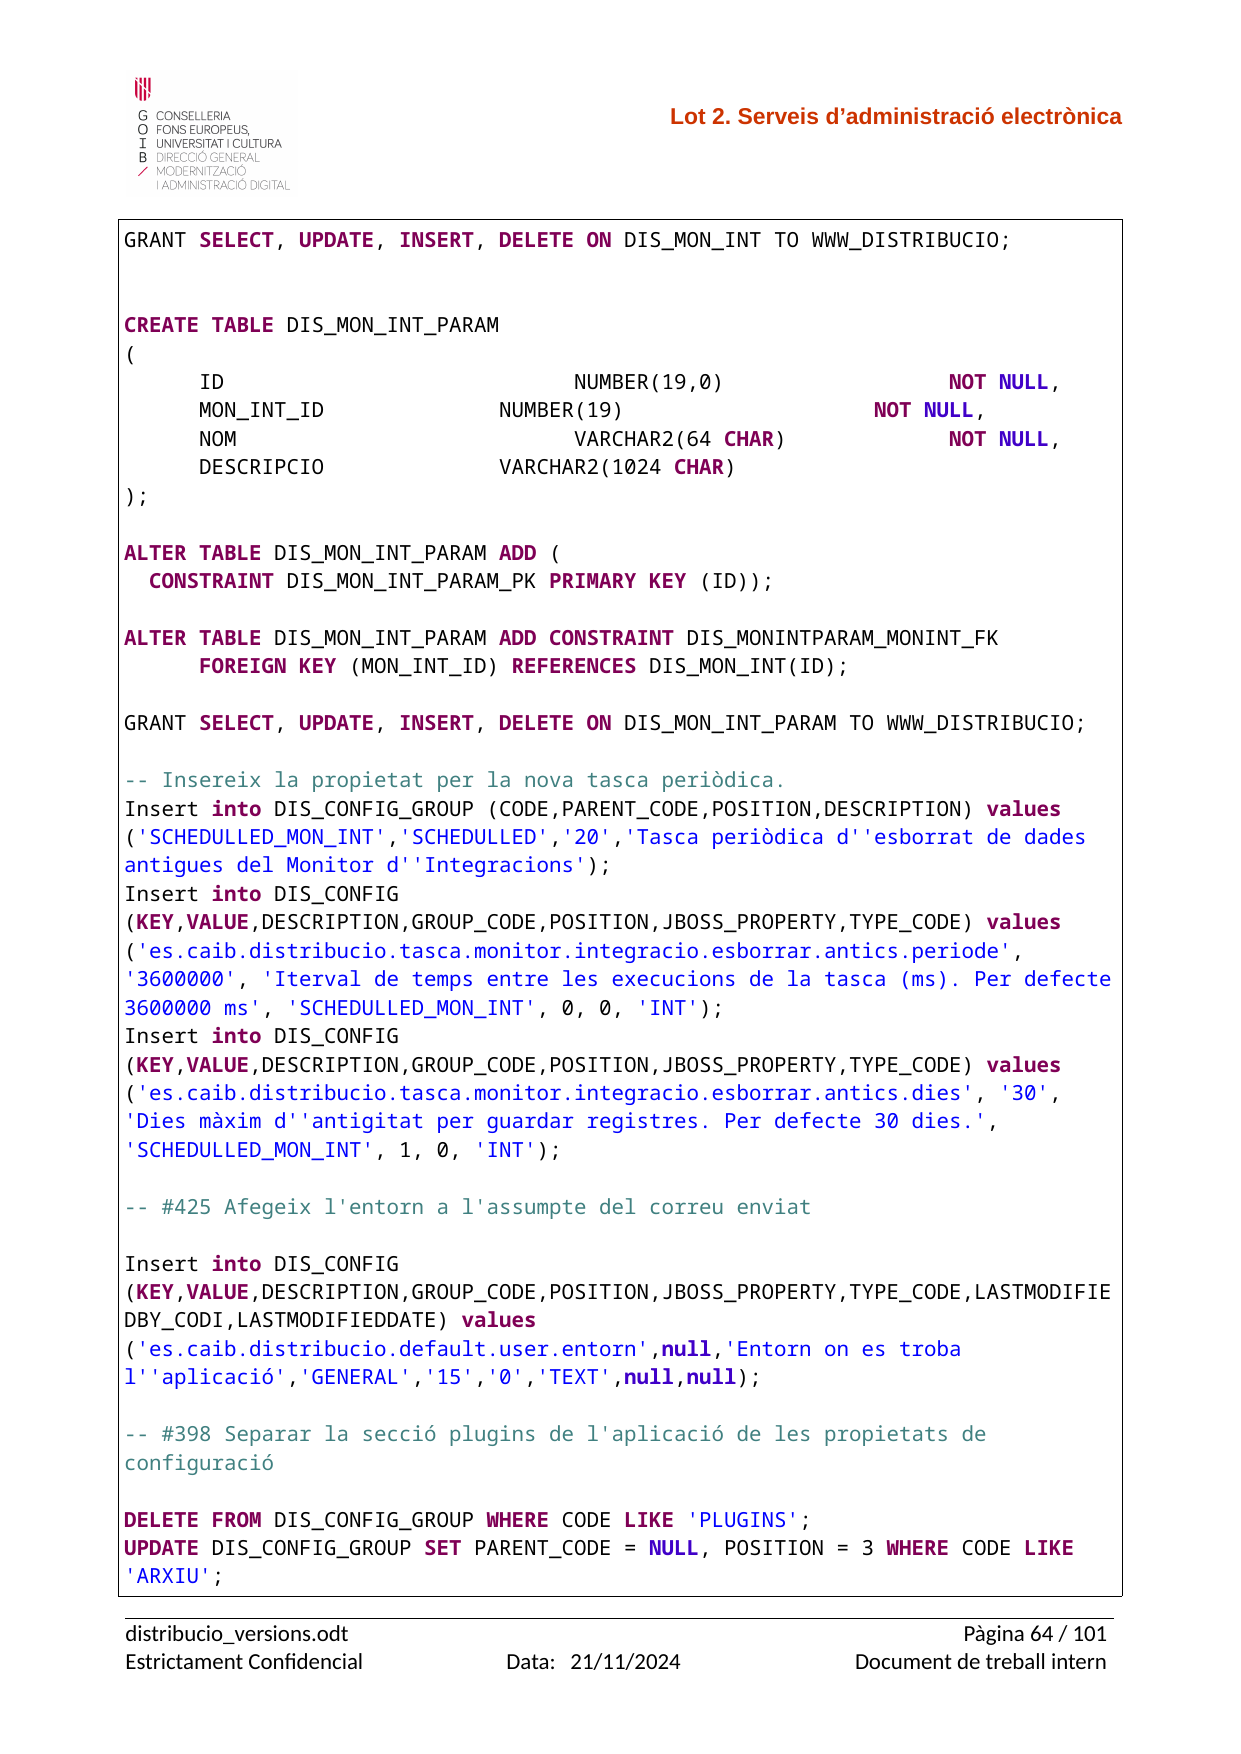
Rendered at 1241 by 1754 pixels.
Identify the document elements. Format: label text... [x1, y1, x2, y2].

picture [126, 70, 299, 197]
table_header GRANT SELECT, UPDATE, INSERT, DELETE ON DIS_MON_INT TO WWW_DISTRIBUCIO; CREATE TABLE DIS_MON_INT_PARAM ( ID NUMBER(19,0) NOT NULL, MON_INT_ID NUMBER(19) NOT NULL, NOM VARCHAR2(64 CHAR) NOT NULL, DESCRIPCIO VARCHAR2(1024 CHAR) ); ALTER TABLE DIS_MON_INT_PARAM ADD ( CONSTRAINT DIS_MON_INT_PARAM_PK PRIMARY KEY (ID)); ALTER TABLE DIS_MON_INT_PARAM ADD CONSTRAINT DIS_MONINTPARAM_MONINT_FK FOREIGN KEY (MON_INT_ID) REFERENCES DIS_MON_INT(ID); GRANT SELECT, UPDATE, INSERT, DELETE ON DIS_MON_INT_PARAM TO WWW_DISTRIBUCIO; -- Insereix la propietat per la nova tasca periòdica. Insert into DIS_CONFIG_GROUP (CODE,PARENT_CODE,POSITION,DESCRIPTION) values ('SCHEDULLED_MON_INT','SCHEDULLED','20','Tasca periòdica d''esborrat de dades antigues del Monitor d''Integracions'); Insert into DIS_CONFIG (KEY,VALUE,DESCRIPTION,GROUP_CODE,POSITION,JBOSS_PROPERTY,TYPE_CODE) values ('es.caib.distribucio.tasca.monitor.integracio.esborrar.antics.periode', '3600000', 'Iterval de temps entre les execucions de la tasca (ms). Per defecte 3600000 ms', 'SCHEDULLED_MON_INT', 0, 0, 'INT'); Insert into DIS_CONFIG (KEY,VALUE,DESCRIPTION,GROUP_CODE,POSITION,JBOSS_PROPERTY,TYPE_CODE) values ('es.caib.distribucio.tasca.monitor.integracio.esborrar.antics.dies', '30', 'Dies màxim d''antigitat per guardar registres. Per defecte 30 dies.', 'SCHEDULLED_MON_INT', 1, 0, 'INT'); -- #425 Afegeix l'entorn a l'assumpte del correu enviat Insert into DIS_CONFIG (KEY,VALUE,DESCRIPTION,GROUP_CODE,POSITION,JBOSS_PROPERTY,TYPE_CODE,LASTMODIFIEDBY_CODI,LASTMODIFIEDDATE) values ('es.caib.distribucio.default.user.entorn',null,'Entorn on es troba l''aplicació','GENERAL','15','0','TEXT',null,null); -- #398 Separar la secció plugins de l'aplicació de les propietats de configuració DELETE FROM DIS_CONFIG_GROUP WHERE CODE LIKE 'PLUGINS'; UPDATE DIS_CONFIG_GROUP SET PARENT_CODE = NULL, POSITION = 3 WHERE CODE LIKE 'ARXIU'; [119, 220, 1122, 1596]
